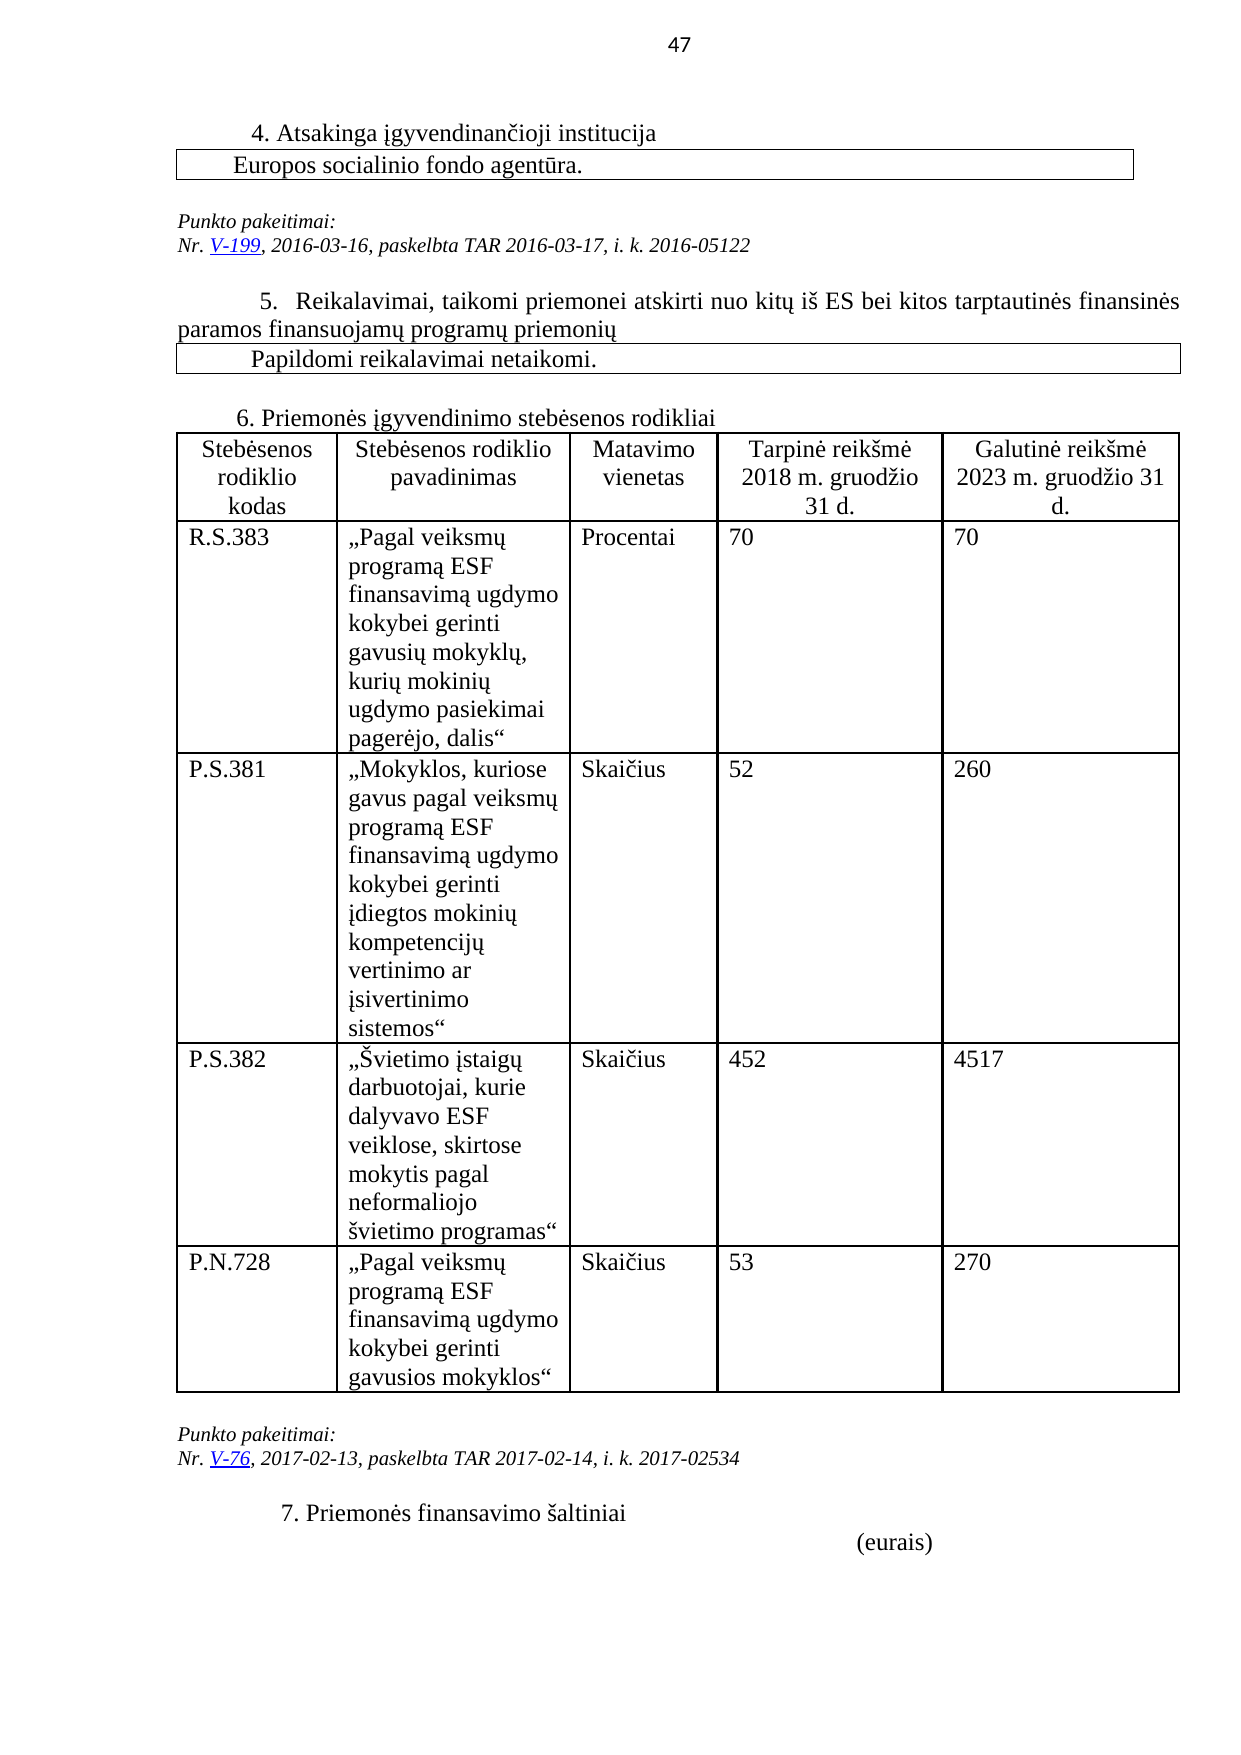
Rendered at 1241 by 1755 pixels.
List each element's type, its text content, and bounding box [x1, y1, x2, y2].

table_cell P.S.382 [178, 1044, 336, 1245]
table_cell P.S.381 [178, 754, 336, 1042]
table_header Matavimo vienetas [571, 434, 716, 520]
table_header Europos socialinio fondo agentūra. [177, 150, 1133, 179]
table_cell 53 [719, 1247, 941, 1391]
text Nr. V-76, 2017-02-13, paskelbta TAR 2017-02-14, i. k. 2017-02534 [177, 1446, 1181, 1470]
table_cell „Švietimo įstaigų darbuotojai, kurie dalyvavo ESF veiklose, skirtose mokytis pagal neformaliojo švietimo programas“ [338, 1044, 569, 1245]
table_header Stebėsenos rodiklio pavadinimas [338, 434, 569, 520]
table_cell R.S.383 [178, 522, 336, 752]
table_cell 452 [719, 1044, 941, 1245]
table_header Papildomi reikalavimai netaikomi. [177, 344, 1180, 373]
table_cell Skaičius [571, 1044, 716, 1245]
text 7. Priemonės finansavimo šaltiniai [177, 1498, 1181, 1527]
table_header Galutinė reikšmė 2023 m. gruodžio 31 d. [944, 434, 1178, 520]
table_cell „Mokyklos, kuriose gavus pagal veiksmų programą ESF finansavimą ugdymo kokybei gerinti įdiegtos mokinių kompetencijų vertinimo ar įsivertinimo sistemos“ [338, 754, 569, 1042]
table_cell „Pagal veiksmų programą ESF finansavimą ugdymo kokybei gerinti gavusios mokyklos“ [338, 1247, 569, 1391]
table_cell 270 [944, 1247, 1178, 1391]
text 5. Reikalavimai, taikomi priemonei atskirti nuo kitų iš ES bei kitos tarptautinės finansinės paramos finansuojamų programų priemonių [177, 286, 1181, 343]
table_cell 52 [719, 754, 941, 1042]
table_cell „Pagal veiksmų programą ESF finansavimą ugdymo kokybei gerinti gavusių mokyklų, kurių mokinių ugdymo pasiekimai pagerėjo, dalis“ [338, 522, 569, 752]
text (eurais) [177, 1527, 1181, 1556]
text Nr. V-199, 2016-03-16, paskelbta TAR 2016-03-17, i. k. 2016-05122 [177, 233, 1181, 257]
text Punkto pakeitimai: [177, 1422, 1181, 1446]
table_cell Skaičius [571, 754, 716, 1042]
text 6. Priemonės įgyvendinimo stebėsenos rodikliai [177, 403, 1181, 432]
table_cell 260 [944, 754, 1178, 1042]
table_cell 70 [719, 522, 941, 752]
table_cell 70 [944, 522, 1178, 752]
text 4. Atsakinga įgyvendinančioji institucija [251, 118, 1181, 147]
table_cell Procentai [571, 522, 716, 752]
table_header Tarpinė reikšmė 2018 m. gruodžio 31 d. [719, 434, 941, 520]
table_cell 4517 [944, 1044, 1178, 1245]
table_header Stebėsenos rodiklio kodas [178, 434, 336, 520]
table_cell P.N.728 [178, 1247, 336, 1391]
table_cell Skaičius [571, 1247, 716, 1391]
text Punkto pakeitimai: [177, 209, 1181, 233]
